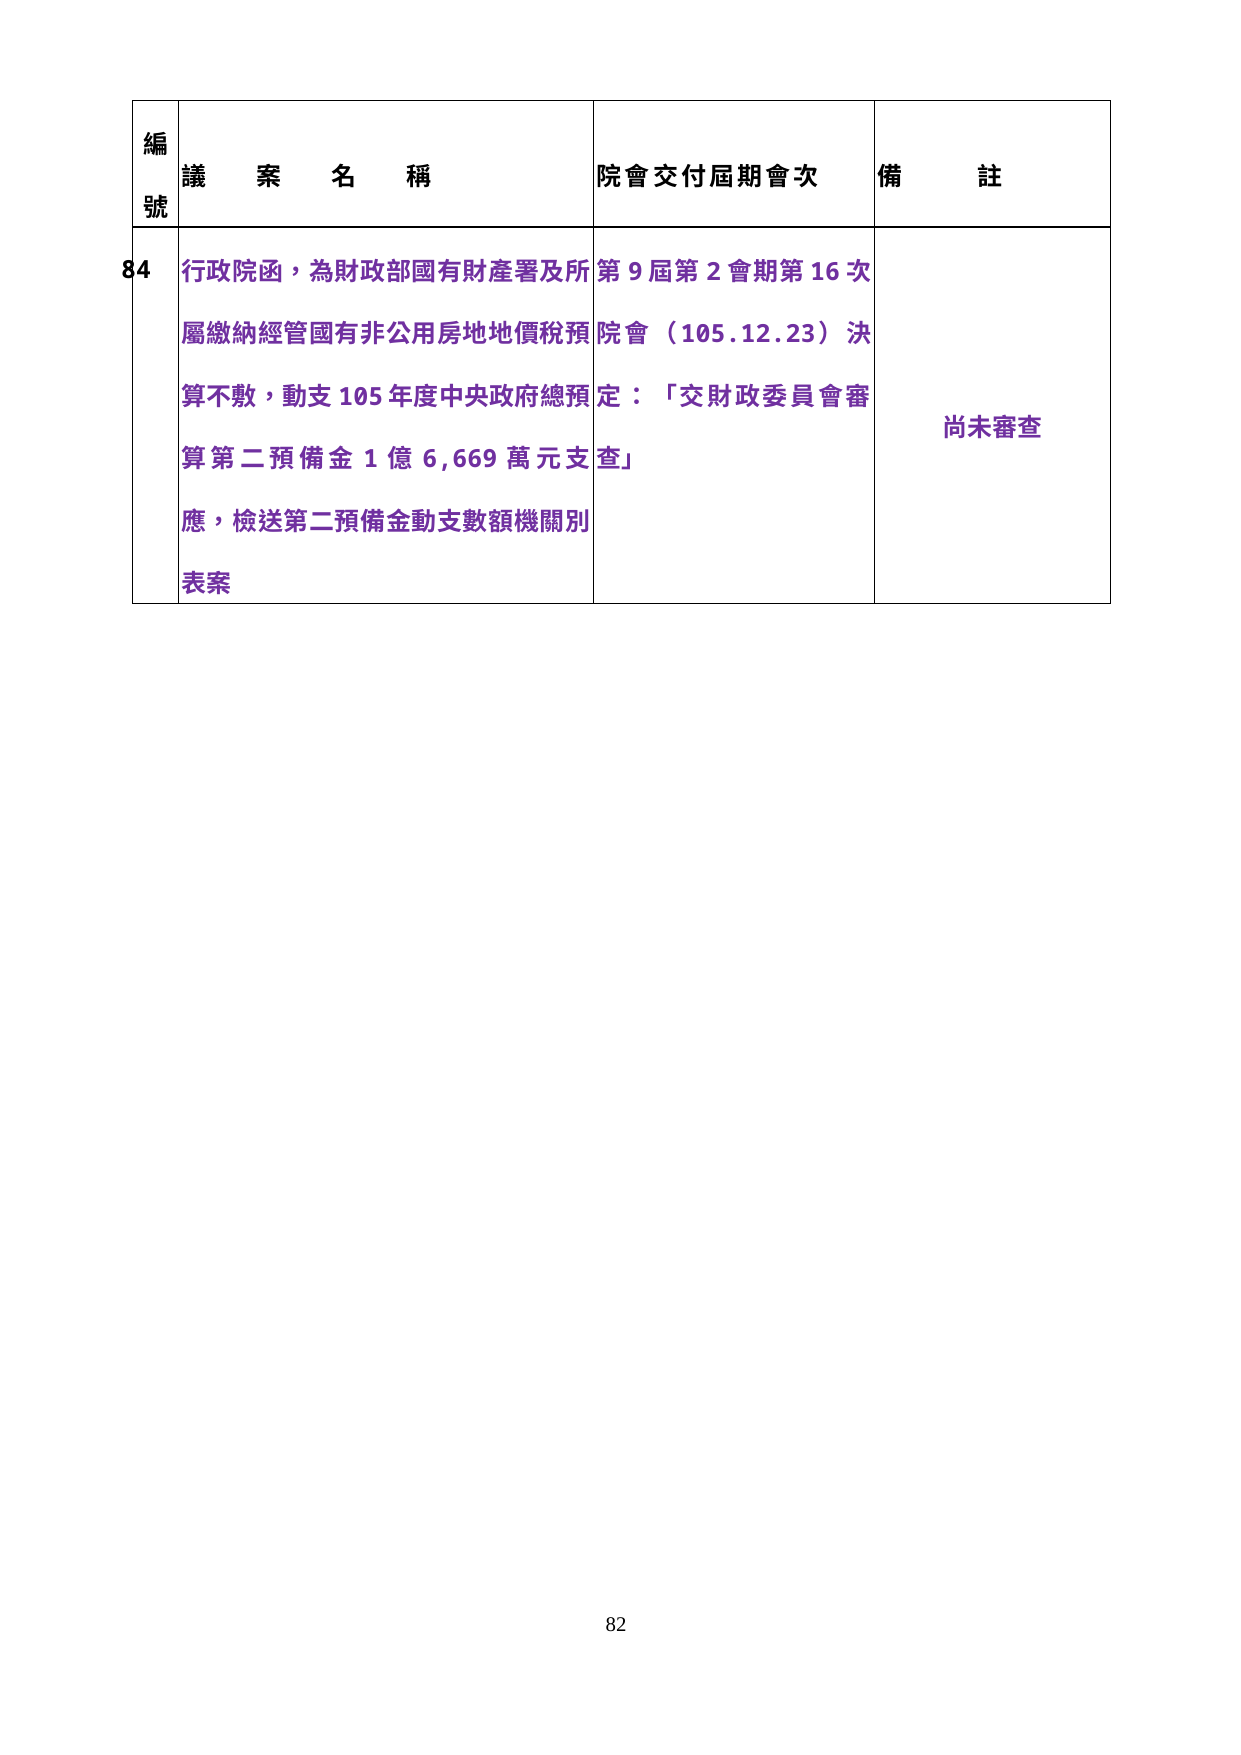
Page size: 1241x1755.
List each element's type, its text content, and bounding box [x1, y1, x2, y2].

table_header 編號 [133, 101, 178, 226]
table_cell 尚未審查 [875, 228, 1110, 602]
table_cell [133, 228, 178, 602]
table_cell 第9屆第2會期第16次院會（105.12.23）決定：「交財政委員會審查」 [594, 228, 874, 602]
table_cell 行政院函，為財政部國有財產署及所屬繳納經管國有非公用房地地價稅預算不敷，動支105年度中央政府總預算第二預備金1億6,669萬元支應，檢送第二預備金動支數額機關別表案 [179, 228, 593, 602]
table_header 院會交付屆期會次 [594, 101, 874, 226]
table_header 議 案 名 稱 [179, 101, 593, 226]
table_header 備 註 [875, 101, 1110, 226]
